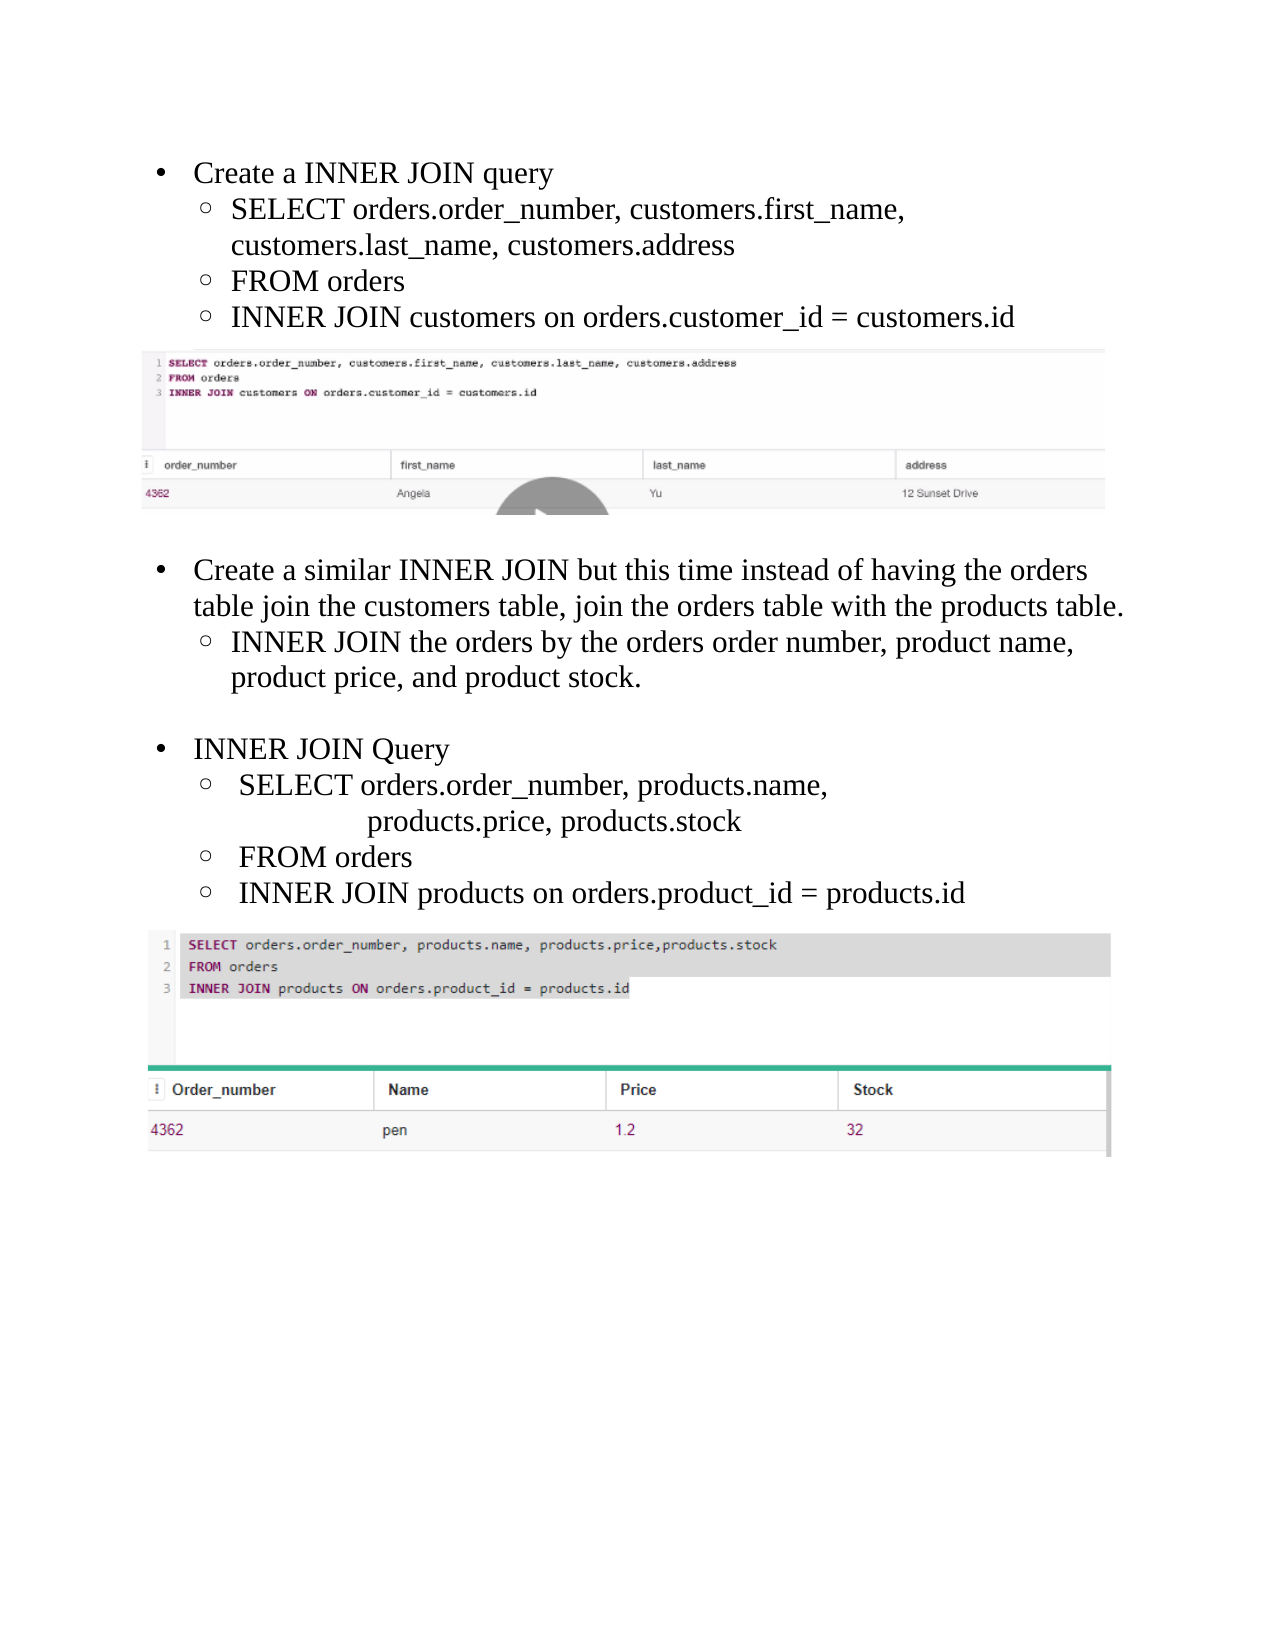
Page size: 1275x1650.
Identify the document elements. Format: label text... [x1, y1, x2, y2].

list FROM orders [193, 838, 1157, 874]
list INNER JOIN Query [156, 731, 1157, 767]
list SELECT orders.order_number, customers.first_name, customers.last_name, customers.address [193, 190, 1157, 262]
list INNER JOIN customers on orders.customer_id = customers.id [193, 298, 1157, 334]
list SELECT orders.order_number, products.name, products.price, products.stock [193, 767, 1157, 838]
list Create a similar INNER JOIN but this time instead of having the orders table join the customers table, join the orders table with the products table. [156, 551, 1157, 623]
list INNER JOIN products on orders.product_id = products.id [193, 874, 1157, 910]
list Create a INNER JOIN query [156, 154, 1157, 190]
list INNER JOIN the orders by the orders order number, product name, product price, and product stock. [193, 623, 1157, 695]
picture [141, 349, 1106, 515]
picture [147, 930, 1112, 1157]
list FROM orders [193, 262, 1157, 298]
